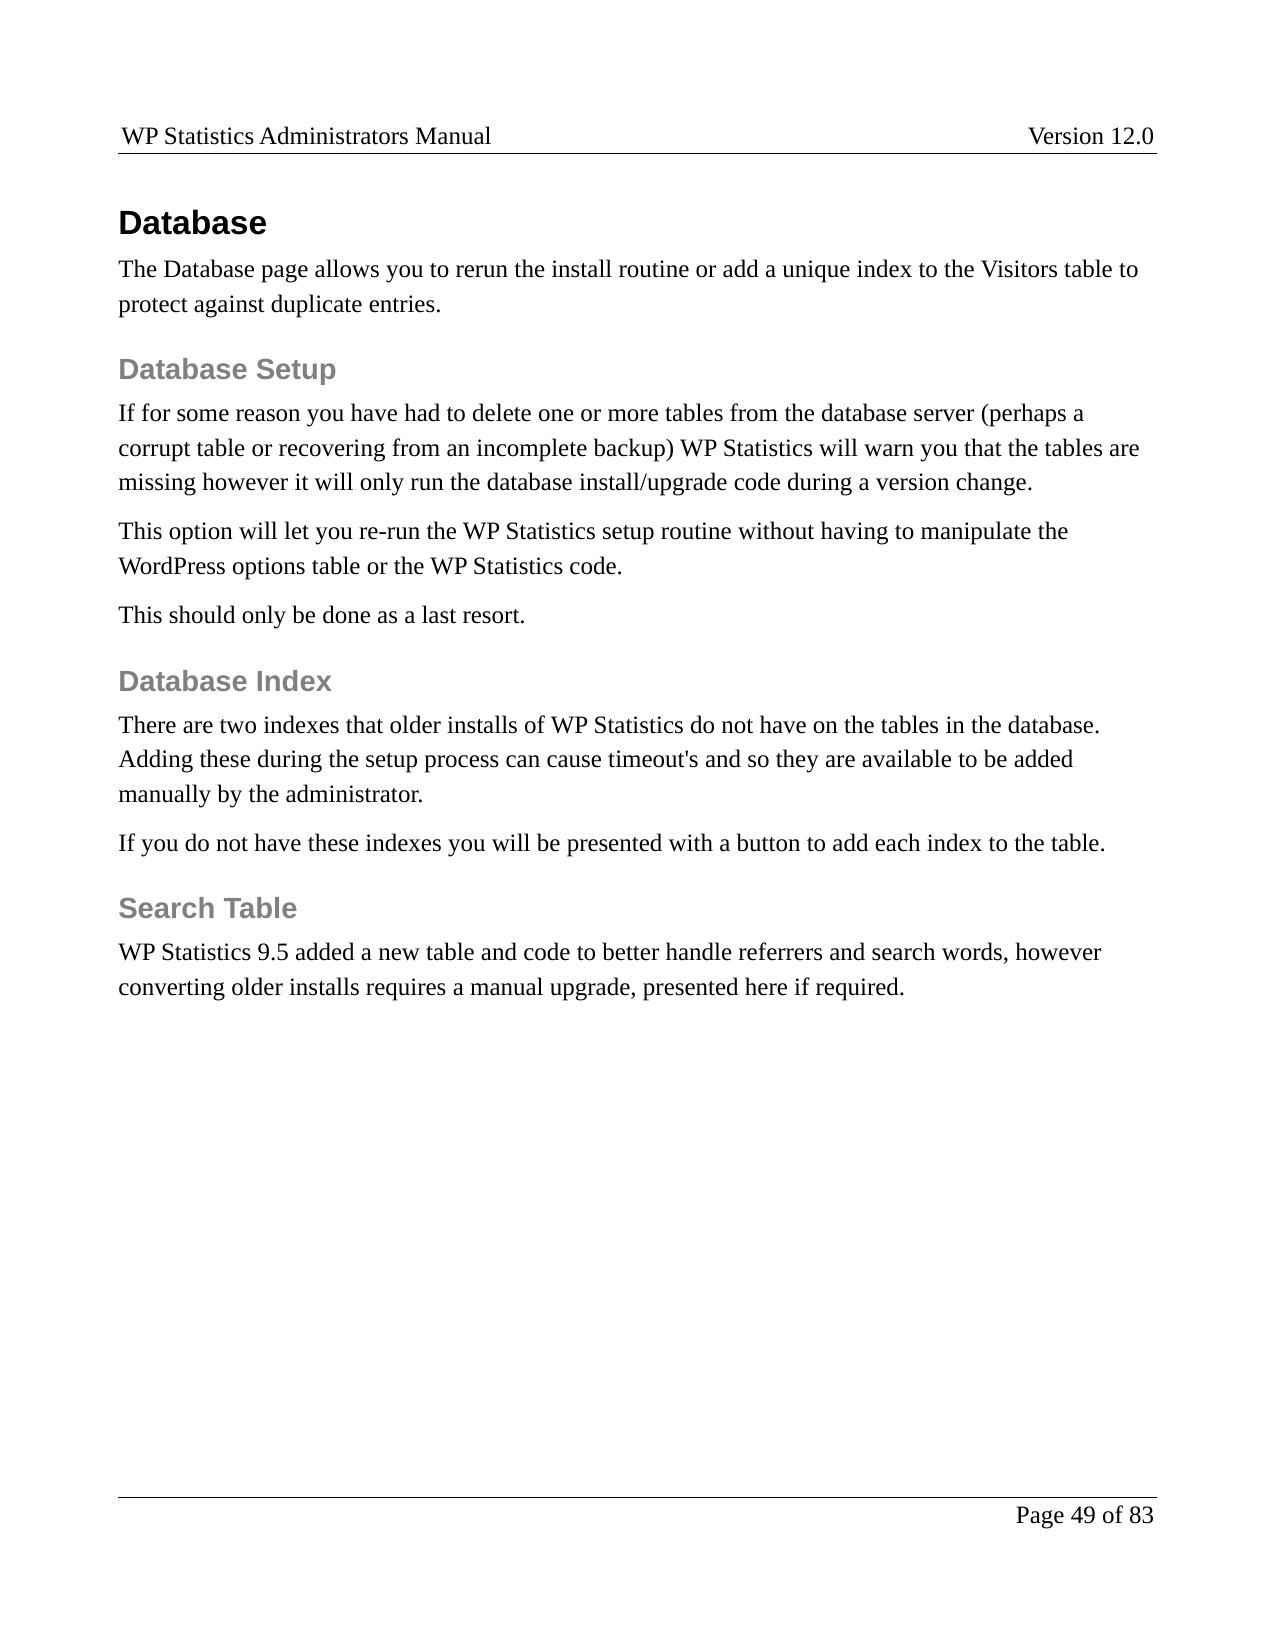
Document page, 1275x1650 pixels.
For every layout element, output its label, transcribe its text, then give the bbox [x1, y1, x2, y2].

text WP Statistics 9.5 added a new table and code to better handle referrers and search words, however converting older installs requires a manual upgrade, presented here if required. [118, 937, 1157, 1001]
text The Database page allows you to rerun the install routine or add a unique index to the Visitors table to protect against duplicate entries. [118, 254, 1157, 317]
text If for some reason you have had to delete one or more tables from the database server (perhaps a corrupt table or recovering from an incomplete backup) WP Statistics will warn you that the tables are missing however it will only run the database install/upgrade code during a version change. [118, 398, 1157, 496]
text This option will let you re-run the WP Statistics setup routine without having to manipulate the WordPress options table or the WP Statistics code. [118, 516, 1157, 580]
subtitle Search Table [118, 891, 1157, 925]
text This should only be done as a last resort. [118, 600, 1157, 629]
subtitle Database Setup [118, 352, 1157, 386]
text There are two indexes that older installs of WP Statistics do not have on the tables in the database. Adding these during the setup process can cause timeout's and so they are available to be added manually by the administrator. [118, 710, 1157, 807]
subtitle Database [118, 203, 1157, 242]
text If you do not have these indexes you will be presented with a button to add each index to the table. [118, 828, 1157, 856]
subtitle Database Index [118, 664, 1157, 697]
